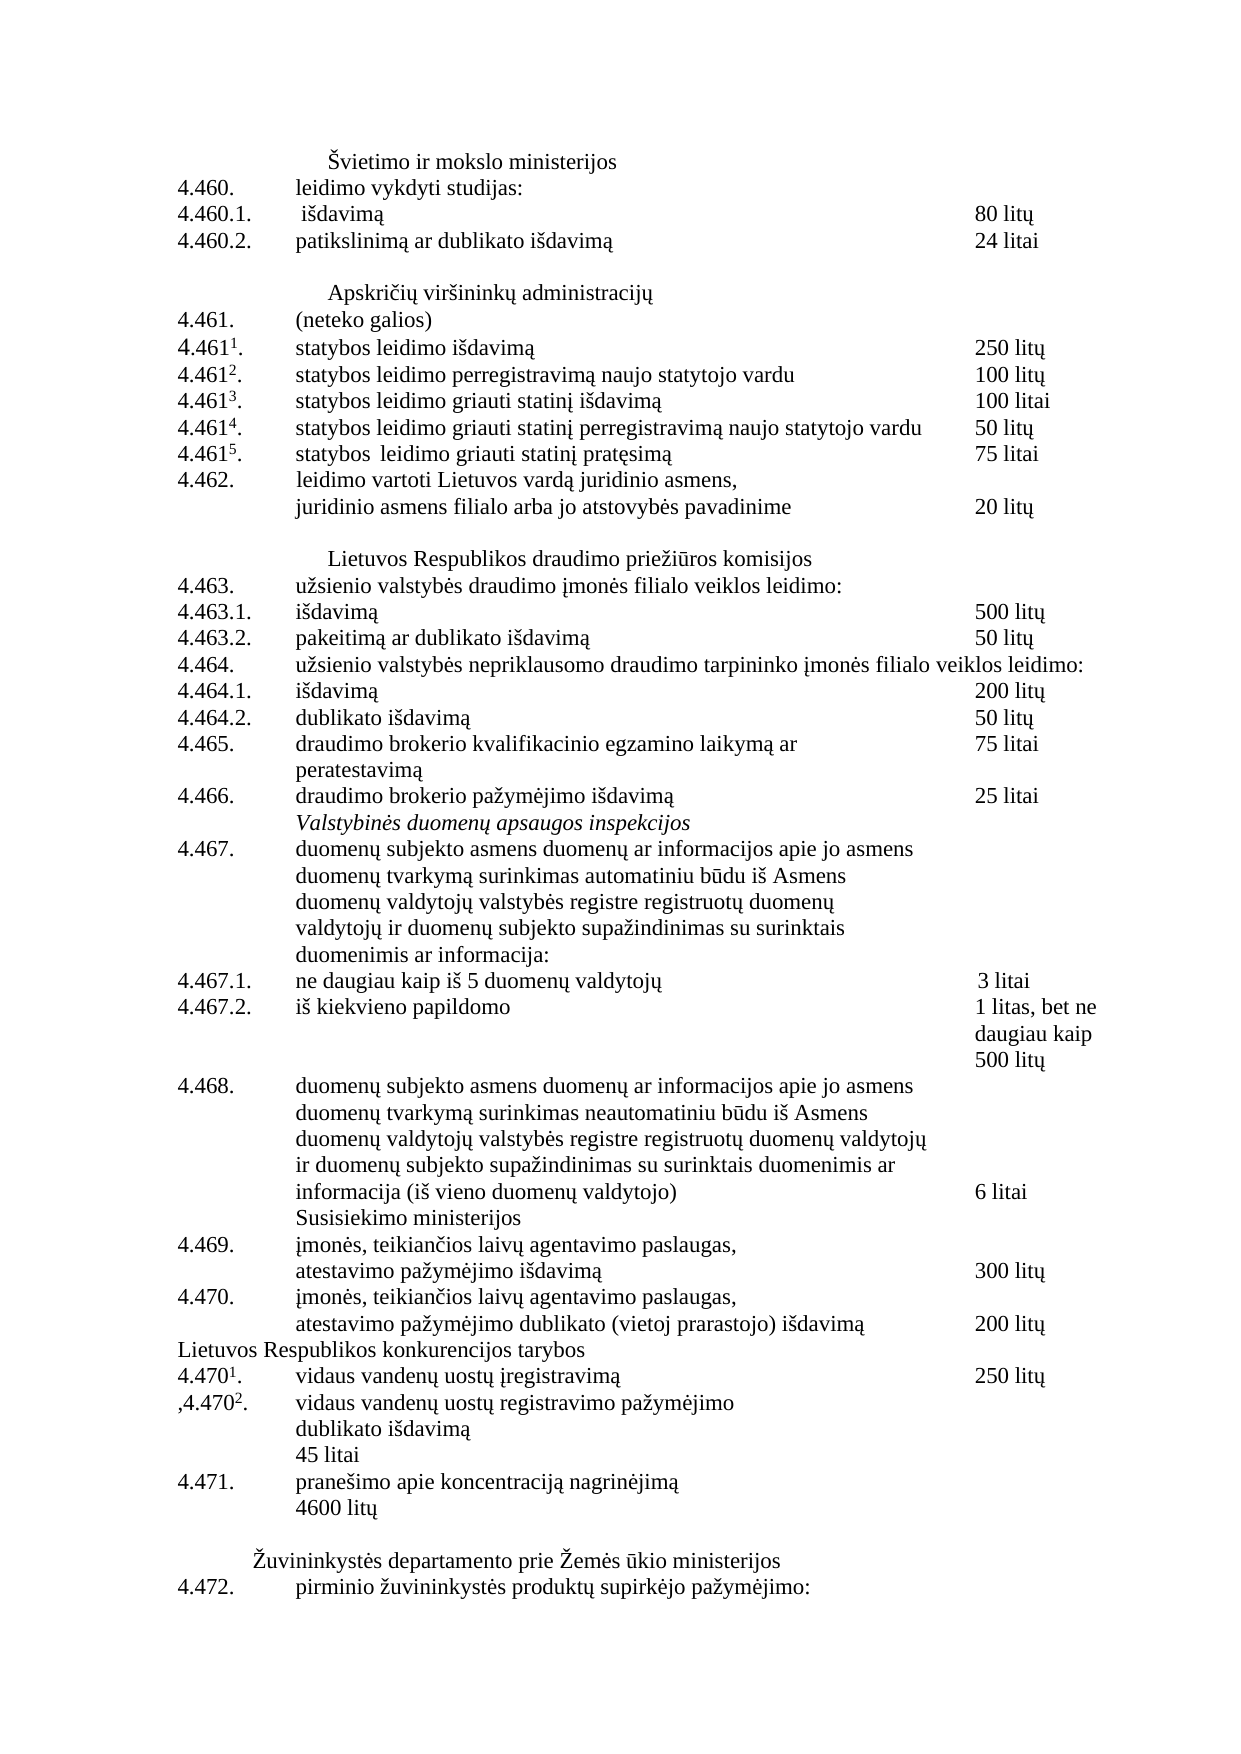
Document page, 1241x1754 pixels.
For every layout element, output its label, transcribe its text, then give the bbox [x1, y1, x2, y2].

text 4.467. duomenų subjekto asmens duomenų ar informacijos apie jo asmens duomenų tvarkymą surinkimas automatiniu būdu iš Asmens duomenų valdytojų valstybės registre registruotų duomenų valdytojų ir duomenų subjekto supažindinimas su surinktais duomenimis ar informacija: [177, 835, 916, 967]
text 4.460. leidimo vykdyti studijas: [177, 174, 1122, 200]
text 4.460.1. išdavimą 80 litų [177, 200, 1122, 227]
text 4.4613. statybos leidimo griauti statinį išdavimą 100 litai [177, 387, 1122, 414]
text peratestavimą [177, 756, 1122, 783]
text 4.472. pirminio žuvininkystės produktų supirkėjo pažymėjimo: [177, 1573, 1122, 1599]
text duomenų valdytojų valstybės registre registruotų duomenų valdytojų [177, 1125, 1122, 1152]
text 4.465. draudimo brokerio kvalifikacinio egzamino laikymą ar 75 litai [177, 730, 1122, 756]
text 4.467.1. ne daugiau kaip iš 5 duomenų valdytojų 3 litai [177, 967, 1122, 993]
text ir duomenų subjekto supažindinimas su surinktais duomenimis ar [177, 1152, 1122, 1178]
text 4.467.2. iš kiekvieno papildomo 1 litas, bet ne daugiau kaip 500 litų [177, 993, 1122, 1072]
text 4.470. įmonės, teikiančios laivų agentavimo paslaugas, [177, 1283, 1122, 1310]
text ,4.4702. vidaus vandenų uostų registravimo pažymėjimo [177, 1389, 1122, 1415]
text Apskričių viršininkų administracijų [252, 279, 1122, 306]
text Valstybinės duomenų apsaugos inspekcijos [177, 809, 916, 835]
text 4.464. užsienio valstybės nepriklausomo draudimo tarpininko įmonės filialo veiklos leidimo: [177, 651, 1122, 677]
text 4.471. pranešimo apie koncentraciją nagrinėjimą 4600 litų [177, 1468, 945, 1521]
text Susisiekimo ministerijos [177, 1204, 1122, 1231]
text 4.4612. statybos leidimo perregistravimą naujo statytojo vardu 100 litų [177, 361, 1122, 387]
text Žuvininkystės departamento prie Žemės ūkio ministerijos [177, 1547, 1122, 1573]
text 4.469. įmonės, teikiančios laivų agentavimo paslaugas, [177, 1231, 1122, 1257]
text Lietuvos Respublikos draudimo priežiūros komisijos [252, 545, 1122, 572]
text Švietimo ir mokslo ministerijos [252, 148, 1122, 174]
text 4.464.2. dublikato išdavimą 50 litų [177, 703, 1122, 730]
text atestavimo pažymėjimo dublikato (vietoj prarastojo) išdavimą 200 litų [177, 1310, 1122, 1336]
text dublikato išdavimą 45 litai [177, 1415, 945, 1468]
text 4.460.2. patikslinimą ar dublikato išdavimą 24 litai [177, 227, 1122, 253]
text atestavimo pažymėjimo išdavimą 300 litų [177, 1257, 1122, 1283]
text Lietuvos Respublikos konkurencijos tarybos [177, 1336, 945, 1362]
text informacija (iš vieno duomenų valdytojo) 6 litai [177, 1178, 1122, 1204]
text 4.463.2. pakeitimą ar dublikato išdavimą 50 litų [177, 624, 1122, 651]
list leidimo vartoti Lietuvos vardą juridinio asmens, [177, 466, 1122, 493]
text 4.4701. vidaus vandenų uostų įregistravimą 250 litų [177, 1362, 1122, 1389]
text 4.461. (neteko galios) [177, 306, 1122, 332]
text 4.466. draudimo brokerio pažymėjimo išdavimą 25 litai [177, 783, 1122, 809]
text 4.4615. statybos leidimo griauti statinį pratęsimą 75 litai [177, 440, 1122, 466]
text 4.463.1. išdavimą 500 litų [177, 598, 1122, 624]
text 4.468. duomenų subjekto asmens duomenų ar informacijos apie jo asmens [177, 1072, 1122, 1099]
text 4.4611. statybos leidimo išdavimą 250 litų [177, 332, 1122, 361]
text 4.4614. statybos leidimo griauti statinį perregistravimą naujo statytojo vardu 50 litų [177, 414, 1122, 440]
text 4.463. užsienio valstybės draudimo įmonės filialo veiklos leidimo: [177, 572, 1122, 598]
text 4.464.1. išdavimą 200 litų [177, 677, 1122, 703]
text juridinio asmens filialo arba jo atstovybės pavadinime 20 litų [177, 493, 1122, 519]
text duomenų tvarkymą surinkimas neautomatiniu būdu iš Asmens [177, 1099, 1122, 1125]
